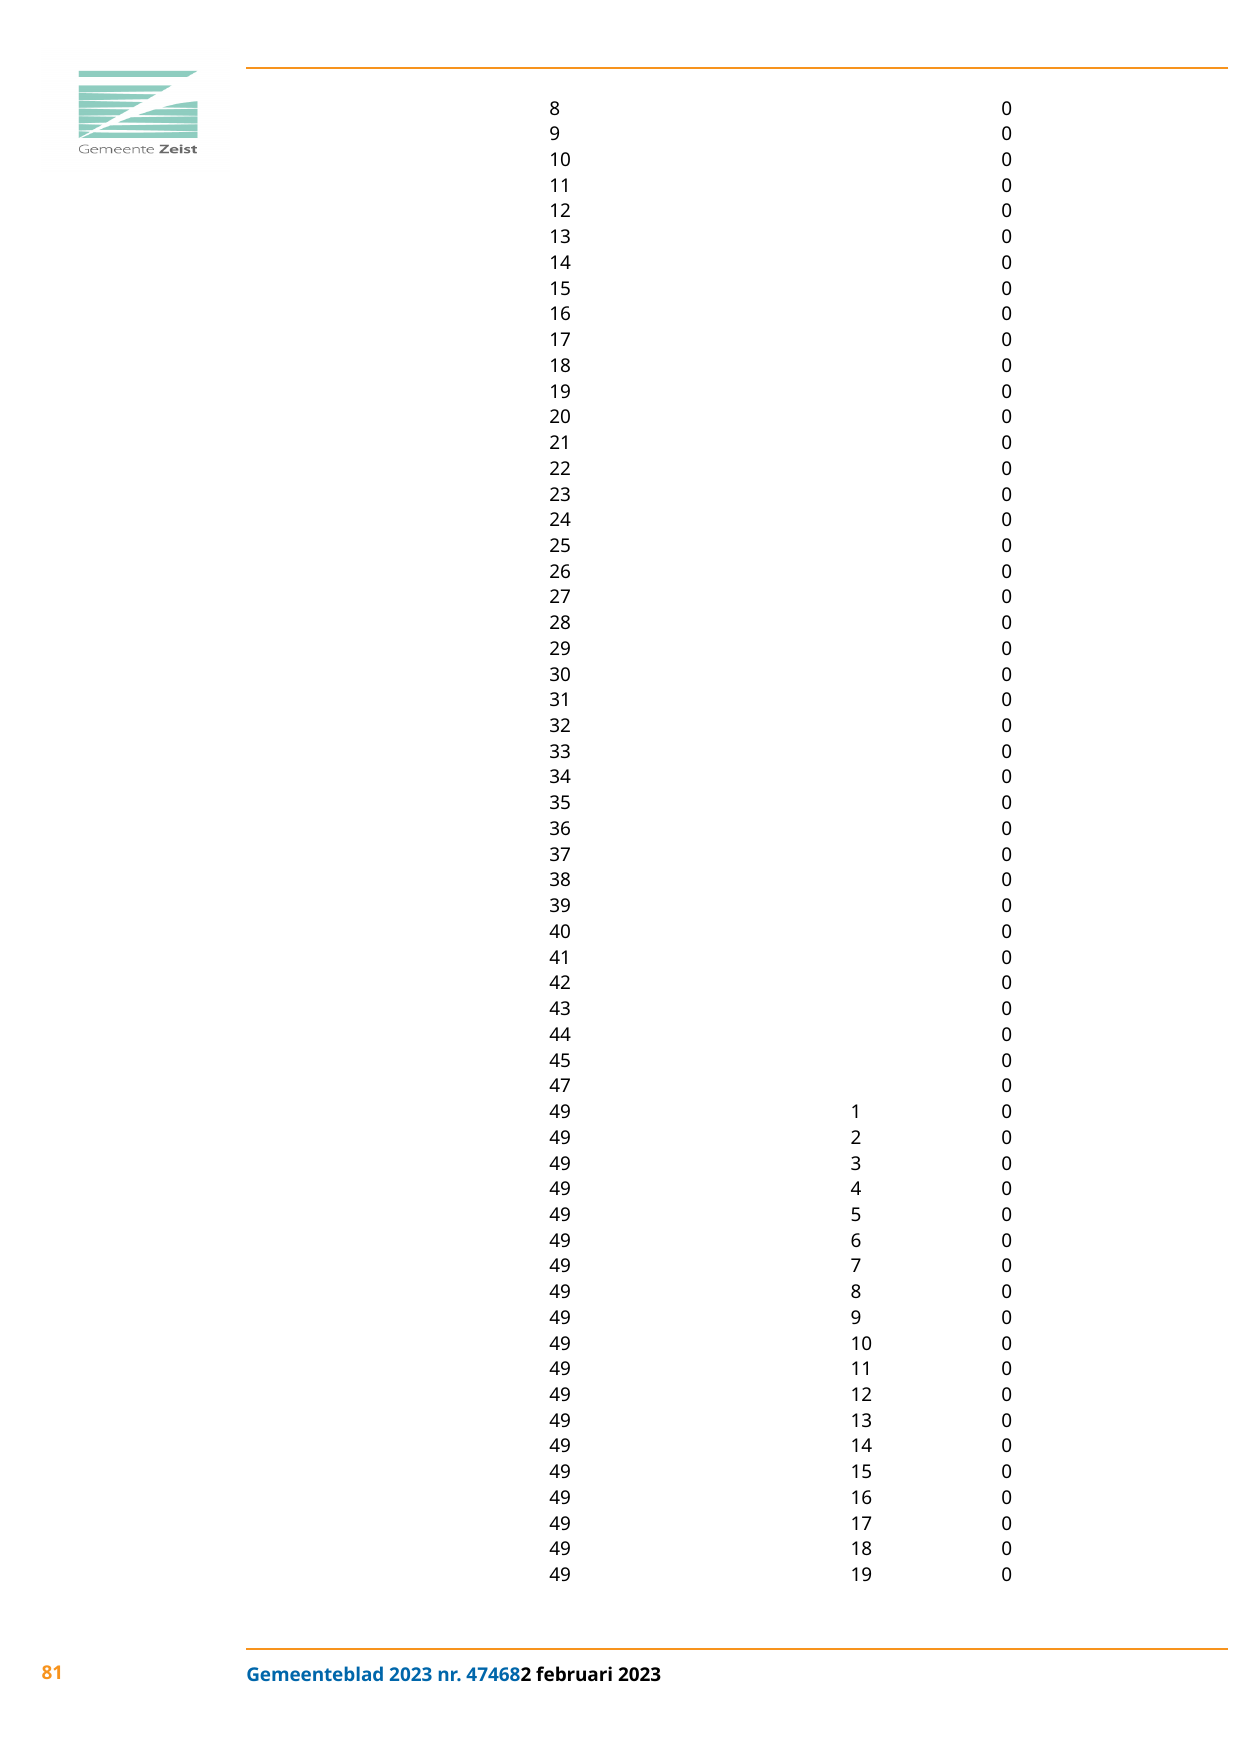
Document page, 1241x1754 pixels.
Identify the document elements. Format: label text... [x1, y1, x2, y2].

table_cell 49 [549, 1510, 700, 1536]
table_cell 49 [549, 1304, 700, 1330]
table_cell [850, 121, 1001, 146]
table_cell [248, 532, 398, 558]
table_cell 7 [850, 1253, 1001, 1278]
table_cell [248, 352, 398, 378]
table_cell 0 [1001, 1227, 1152, 1253]
table_cell [700, 121, 850, 146]
table_cell [399, 1227, 549, 1253]
table_cell 49 [549, 1381, 700, 1407]
table_cell [850, 1021, 1001, 1047]
table_cell [700, 172, 850, 198]
table_cell [700, 738, 850, 764]
table_cell [850, 1073, 1001, 1098]
table_cell 25 [549, 532, 700, 558]
table_cell [248, 95, 398, 121]
table_cell [248, 1484, 398, 1510]
table_cell [700, 1459, 850, 1484]
table_cell [399, 378, 549, 403]
table_cell [700, 95, 850, 121]
table_cell [700, 970, 850, 995]
table_cell [850, 738, 1001, 764]
table_cell [248, 815, 398, 841]
table_cell [399, 1021, 549, 1047]
table_cell [248, 429, 398, 455]
table_cell [399, 1330, 549, 1356]
table_cell [850, 198, 1001, 223]
table_cell [700, 867, 850, 892]
table_cell 0 [1001, 378, 1152, 403]
table_cell [399, 404, 549, 429]
table_cell 42 [549, 970, 700, 995]
table_cell [248, 995, 398, 1021]
table_cell 0 [1001, 326, 1152, 352]
table_cell 0 [1001, 1047, 1152, 1072]
table_cell [248, 1227, 398, 1253]
table_cell 0 [1001, 481, 1152, 506]
table_cell [700, 146, 850, 172]
table_cell [850, 764, 1001, 789]
table_cell [399, 1047, 549, 1072]
table_cell [700, 378, 850, 403]
table_cell [700, 1381, 850, 1407]
table_cell 17 [549, 326, 700, 352]
table_cell [700, 995, 850, 1021]
table_cell 0 [1001, 275, 1152, 301]
table_cell 31 [549, 687, 700, 712]
table_cell 41 [549, 944, 700, 969]
table_cell 0 [1001, 532, 1152, 558]
table_cell [700, 918, 850, 944]
table_cell [248, 481, 398, 506]
table_cell [399, 944, 549, 969]
table_cell [700, 481, 850, 506]
table_cell [700, 764, 850, 789]
table_cell [248, 1561, 398, 1587]
table_cell [850, 970, 1001, 995]
table_cell 11 [549, 172, 700, 198]
table_cell 33 [549, 738, 700, 764]
table_cell [248, 790, 398, 815]
table_cell 8 [549, 95, 700, 121]
table_cell [248, 1510, 398, 1536]
table_cell [700, 1073, 850, 1098]
table_cell 12 [850, 1381, 1001, 1407]
table_cell [700, 1175, 850, 1201]
table_cell [248, 1253, 398, 1278]
table_cell 0 [1001, 198, 1152, 223]
table_cell 2 [850, 1124, 1001, 1150]
table_cell [248, 841, 398, 867]
table_cell [700, 944, 850, 969]
table_cell 0 [1001, 1407, 1152, 1433]
table_cell [248, 867, 398, 892]
table_cell 49 [549, 1278, 700, 1304]
table_cell [850, 1047, 1001, 1072]
table_cell [248, 1330, 398, 1356]
table_cell [850, 146, 1001, 172]
table_cell [399, 146, 549, 172]
table_cell [700, 301, 850, 326]
table_cell 47 [549, 1073, 700, 1098]
table_cell 49 [549, 1098, 700, 1124]
table_cell [399, 738, 549, 764]
table_cell [850, 712, 1001, 738]
table_cell 0 [1001, 1484, 1152, 1510]
table_cell [700, 532, 850, 558]
table_cell 22 [549, 455, 700, 481]
table_cell 0 [1001, 944, 1152, 969]
table_cell [248, 1073, 398, 1098]
table_cell 3 [850, 1150, 1001, 1175]
table_cell 49 [549, 1459, 700, 1484]
table_cell [248, 893, 398, 918]
table_cell [248, 121, 398, 146]
table_cell [399, 1278, 549, 1304]
table_cell [248, 198, 398, 223]
table_cell [399, 301, 549, 326]
table_cell [248, 404, 398, 429]
table_cell [399, 558, 549, 584]
table_cell [700, 1098, 850, 1124]
table_cell 0 [1001, 661, 1152, 687]
table_cell [399, 455, 549, 481]
table_cell [850, 867, 1001, 892]
table_cell [399, 1175, 549, 1201]
table_cell 26 [549, 558, 700, 584]
table_cell [850, 429, 1001, 455]
table_cell 9 [850, 1304, 1001, 1330]
table_cell [850, 558, 1001, 584]
table_cell 0 [1001, 1561, 1152, 1587]
table_cell 14 [549, 249, 700, 275]
table_cell [248, 687, 398, 712]
table_cell [399, 249, 549, 275]
table_cell 11 [850, 1356, 1001, 1381]
table_cell [700, 326, 850, 352]
table_cell [248, 712, 398, 738]
table_cell [399, 1561, 549, 1587]
table_cell 0 [1001, 249, 1152, 275]
table_cell [248, 455, 398, 481]
table_cell [248, 1021, 398, 1047]
table_cell [850, 172, 1001, 198]
table_cell 17 [850, 1510, 1001, 1536]
table_cell [700, 584, 850, 609]
table_cell [700, 609, 850, 635]
table_cell 18 [549, 352, 700, 378]
table_cell [399, 352, 549, 378]
table_cell 0 [1001, 1175, 1152, 1201]
table_cell [700, 198, 850, 223]
table_cell [700, 506, 850, 532]
table_cell 49 [549, 1356, 700, 1381]
table_cell 0 [1001, 1459, 1152, 1484]
table_cell 32 [549, 712, 700, 738]
table_cell 44 [549, 1021, 700, 1047]
table_cell [248, 584, 398, 609]
table_cell [248, 1536, 398, 1561]
table_cell 21 [549, 429, 700, 455]
table_cell [399, 1407, 549, 1433]
table_cell 0 [1001, 712, 1152, 738]
table_cell 24 [549, 506, 700, 532]
table_cell 0 [1001, 146, 1152, 172]
table_cell [700, 687, 850, 712]
table_cell 0 [1001, 1124, 1152, 1150]
table_cell [850, 404, 1001, 429]
table_cell [700, 1561, 850, 1587]
table_cell [248, 635, 398, 661]
table_cell [700, 404, 850, 429]
table_cell 39 [549, 893, 700, 918]
table_cell 49 [549, 1175, 700, 1201]
table_cell [850, 815, 1001, 841]
table_cell [399, 764, 549, 789]
table_cell [399, 1433, 549, 1458]
table_cell [399, 95, 549, 121]
table_cell [399, 712, 549, 738]
table_cell [700, 249, 850, 275]
table_cell [248, 918, 398, 944]
table_cell 0 [1001, 95, 1152, 121]
table_cell [850, 841, 1001, 867]
table_cell 0 [1001, 429, 1152, 455]
table_cell [248, 275, 398, 301]
table_cell 0 [1001, 301, 1152, 326]
table_cell [700, 1407, 850, 1433]
table_cell [248, 378, 398, 403]
table_cell 37 [549, 841, 700, 867]
table_cell 0 [1001, 867, 1152, 892]
table_cell 28 [549, 609, 700, 635]
table_cell [248, 1407, 398, 1433]
table_cell 27 [549, 584, 700, 609]
table_cell [399, 1150, 549, 1175]
table_cell 0 [1001, 1330, 1152, 1356]
table_cell 49 [549, 1484, 700, 1510]
table_cell 0 [1001, 224, 1152, 249]
table_cell [850, 301, 1001, 326]
table_cell 20 [549, 404, 700, 429]
table_cell [850, 532, 1001, 558]
table_cell [399, 121, 549, 146]
table_cell [700, 455, 850, 481]
table_cell [850, 893, 1001, 918]
table_cell 0 [1001, 172, 1152, 198]
table_cell [248, 1201, 398, 1227]
table_cell 0 [1001, 764, 1152, 789]
table_cell [399, 1098, 549, 1124]
table_cell 0 [1001, 970, 1152, 995]
table_cell [850, 455, 1001, 481]
table_cell [399, 1073, 549, 1098]
table_cell [399, 532, 549, 558]
table_cell [248, 1098, 398, 1124]
table_cell [399, 1381, 549, 1407]
table_cell 0 [1001, 790, 1152, 815]
table_cell [700, 1278, 850, 1304]
table_cell [248, 1304, 398, 1330]
table_cell 19 [549, 378, 700, 403]
table_cell [700, 1227, 850, 1253]
table_cell [399, 506, 549, 532]
table_cell [700, 841, 850, 867]
table_cell 49 [549, 1227, 700, 1253]
table_cell 34 [549, 764, 700, 789]
table_cell [399, 172, 549, 198]
table_cell [248, 661, 398, 687]
table_cell [248, 326, 398, 352]
table_cell 0 [1001, 1021, 1152, 1047]
table_cell [700, 1253, 850, 1278]
table_cell 0 [1001, 506, 1152, 532]
table_cell [700, 1356, 850, 1381]
table_cell [248, 609, 398, 635]
table_cell 15 [549, 275, 700, 301]
table_cell [399, 429, 549, 455]
table_cell 19 [850, 1561, 1001, 1587]
table_cell [700, 1021, 850, 1047]
table_cell [850, 249, 1001, 275]
table_cell [399, 224, 549, 249]
table_cell 0 [1001, 1253, 1152, 1278]
table_cell [850, 609, 1001, 635]
table_cell [850, 635, 1001, 661]
table_cell [399, 481, 549, 506]
table_cell [248, 1047, 398, 1072]
table_cell 40 [549, 918, 700, 944]
table_cell [399, 841, 549, 867]
table_cell [399, 687, 549, 712]
table_cell 0 [1001, 1381, 1152, 1407]
table_cell 0 [1001, 1510, 1152, 1536]
table_cell 0 [1001, 1304, 1152, 1330]
table_cell 0 [1001, 995, 1152, 1021]
table_cell 0 [1001, 609, 1152, 635]
table_cell 0 [1001, 352, 1152, 378]
table_cell [850, 95, 1001, 121]
table_cell [850, 326, 1001, 352]
table_cell 0 [1001, 841, 1152, 867]
table_cell 0 [1001, 893, 1152, 918]
table_cell [700, 1433, 850, 1458]
table_cell 0 [1001, 738, 1152, 764]
table_cell [248, 738, 398, 764]
table_cell [248, 146, 398, 172]
table_cell [248, 172, 398, 198]
table_cell [399, 1510, 549, 1536]
table_cell [850, 918, 1001, 944]
table_cell 38 [549, 867, 700, 892]
table_cell 14 [850, 1433, 1001, 1458]
table_cell 16 [549, 301, 700, 326]
table_cell 0 [1001, 1536, 1152, 1561]
table_cell [700, 1150, 850, 1175]
table_cell [700, 1047, 850, 1072]
table_cell 0 [1001, 455, 1152, 481]
table_cell [850, 352, 1001, 378]
table_cell [700, 1536, 850, 1561]
table_cell [700, 661, 850, 687]
table_cell 43 [549, 995, 700, 1021]
table_cell 15 [850, 1459, 1001, 1484]
table_cell [700, 224, 850, 249]
table_cell [248, 1381, 398, 1407]
table_cell [850, 481, 1001, 506]
table_cell [399, 918, 549, 944]
table_cell [248, 1356, 398, 1381]
table_cell 23 [549, 481, 700, 506]
table_cell [399, 275, 549, 301]
table_cell [248, 1433, 398, 1458]
table_cell 4 [850, 1175, 1001, 1201]
table_cell [850, 661, 1001, 687]
table_cell 0 [1001, 1433, 1152, 1458]
table_cell 49 [549, 1407, 700, 1433]
table_cell 18 [850, 1536, 1001, 1561]
table_cell [399, 1356, 549, 1381]
table_cell [248, 301, 398, 326]
table_cell [399, 326, 549, 352]
table_cell 5 [850, 1201, 1001, 1227]
table_cell [399, 609, 549, 635]
table_cell [700, 893, 850, 918]
table_cell 35 [549, 790, 700, 815]
table_cell 49 [549, 1561, 700, 1587]
table_cell [248, 1175, 398, 1201]
table_cell [700, 1330, 850, 1356]
table_cell [850, 224, 1001, 249]
table_cell 0 [1001, 1073, 1152, 1098]
table_cell [700, 275, 850, 301]
table_cell [399, 1253, 549, 1278]
table_cell 1 [850, 1098, 1001, 1124]
table_cell 49 [549, 1536, 700, 1561]
table_cell [399, 1536, 549, 1561]
table_cell [399, 1201, 549, 1227]
table_cell 9 [549, 121, 700, 146]
table_cell 49 [549, 1201, 700, 1227]
table_cell 0 [1001, 558, 1152, 584]
table_cell 0 [1001, 1098, 1152, 1124]
table_cell 36 [549, 815, 700, 841]
table_cell [850, 378, 1001, 403]
table_cell 12 [549, 198, 700, 223]
table_cell [399, 970, 549, 995]
table_cell 49 [549, 1124, 700, 1150]
table_cell 0 [1001, 404, 1152, 429]
table_cell 10 [549, 146, 700, 172]
table_cell [399, 867, 549, 892]
table_cell [700, 558, 850, 584]
table_cell [700, 1201, 850, 1227]
table_cell [248, 506, 398, 532]
table_cell [399, 893, 549, 918]
table_cell [399, 198, 549, 223]
table_cell [248, 1278, 398, 1304]
table_cell [248, 249, 398, 275]
table_cell [700, 635, 850, 661]
table_cell 0 [1001, 121, 1152, 146]
table_cell [248, 970, 398, 995]
table_cell [850, 584, 1001, 609]
table_cell [399, 1459, 549, 1484]
table_cell 49 [549, 1253, 700, 1278]
table_cell [850, 687, 1001, 712]
table_cell [248, 1124, 398, 1150]
table_cell 45 [549, 1047, 700, 1072]
table_cell [248, 764, 398, 789]
picture [41, 47, 231, 172]
table_cell [399, 995, 549, 1021]
table_cell 49 [549, 1433, 700, 1458]
table_cell [850, 506, 1001, 532]
table_cell 16 [850, 1484, 1001, 1510]
table_cell 6 [850, 1227, 1001, 1253]
table_cell 13 [850, 1407, 1001, 1433]
table_cell 0 [1001, 584, 1152, 609]
table_cell [700, 712, 850, 738]
table_cell [248, 224, 398, 249]
table_cell [399, 584, 549, 609]
table_cell 0 [1001, 1278, 1152, 1304]
table_cell [399, 1124, 549, 1150]
table_cell [700, 1484, 850, 1510]
table_cell 0 [1001, 1356, 1152, 1381]
table_cell [399, 790, 549, 815]
table_cell [700, 815, 850, 841]
table_cell 30 [549, 661, 700, 687]
table_cell 0 [1001, 687, 1152, 712]
table_cell 0 [1001, 815, 1152, 841]
table_cell [850, 944, 1001, 969]
table_cell 49 [549, 1330, 700, 1356]
table_cell [700, 1304, 850, 1330]
table_cell 10 [850, 1330, 1001, 1356]
table_cell [850, 790, 1001, 815]
table_cell [248, 558, 398, 584]
table_cell 0 [1001, 635, 1152, 661]
table_cell 8 [850, 1278, 1001, 1304]
table_cell 13 [549, 224, 700, 249]
table_cell [700, 790, 850, 815]
table_cell [700, 429, 850, 455]
table_cell [700, 1510, 850, 1536]
table_cell [248, 1150, 398, 1175]
table_cell 0 [1001, 1201, 1152, 1227]
table_cell [399, 635, 549, 661]
table_cell [850, 995, 1001, 1021]
table_cell 29 [549, 635, 700, 661]
table_cell 49 [549, 1150, 700, 1175]
table_cell [399, 1304, 549, 1330]
table_cell 0 [1001, 1150, 1152, 1175]
table_cell [700, 352, 850, 378]
table_cell [700, 1124, 850, 1150]
table_cell [248, 1459, 398, 1484]
table_cell [399, 815, 549, 841]
table_cell [850, 275, 1001, 301]
table_cell [248, 944, 398, 969]
table_cell [399, 661, 549, 687]
table_cell 0 [1001, 918, 1152, 944]
table_cell [399, 1484, 549, 1510]
